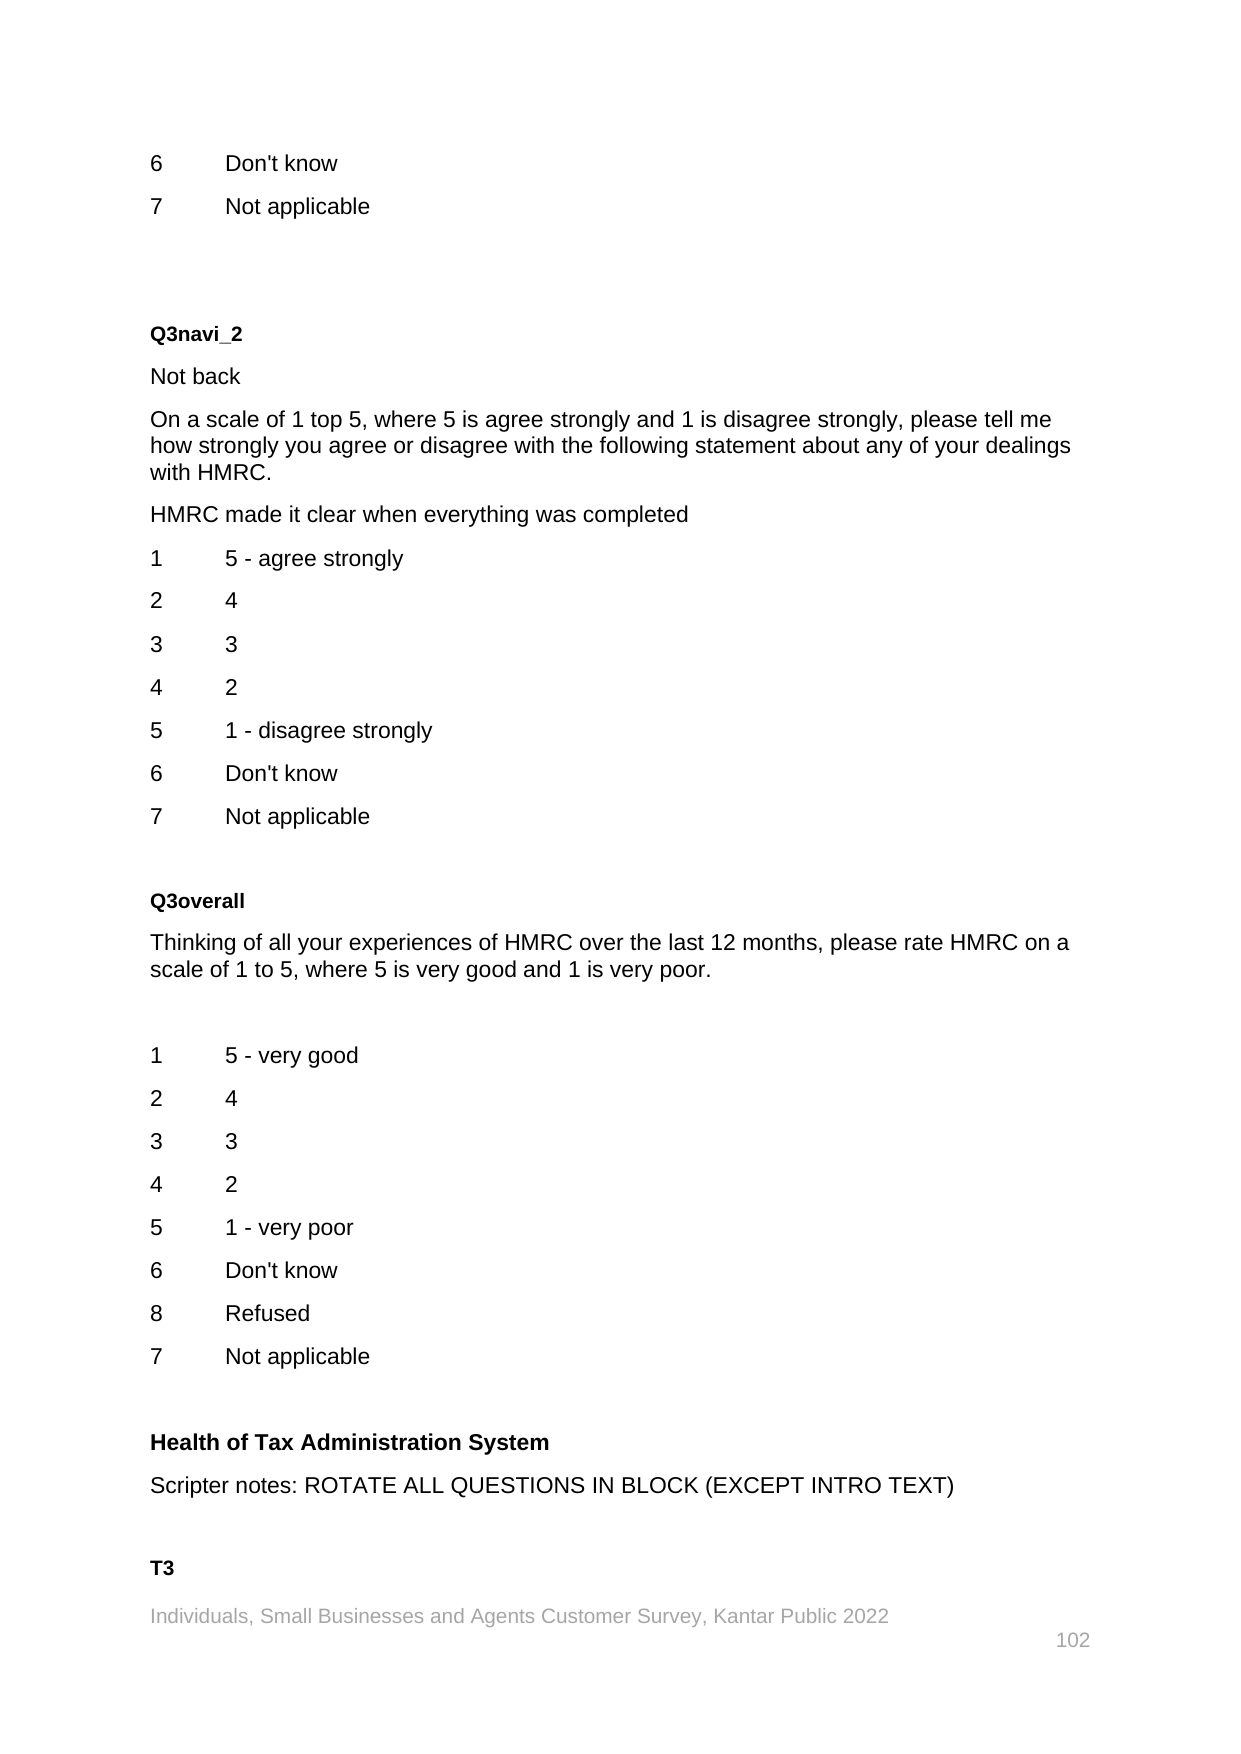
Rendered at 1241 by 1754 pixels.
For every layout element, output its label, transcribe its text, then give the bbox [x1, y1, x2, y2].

text 1 5 - very good [150, 1042, 1090, 1068]
text 6 Don't know [150, 759, 1090, 786]
text 2 4 [150, 1085, 1090, 1111]
text Q3overall [150, 889, 1090, 913]
text 6 Don't know [150, 150, 1090, 176]
text 6 Don't know [150, 1257, 1090, 1283]
text 7 Not applicable [150, 1343, 1090, 1369]
text Not back [150, 363, 1090, 389]
text HMRC made it clear when everything was completed [150, 501, 1090, 528]
text 2 4 [150, 587, 1090, 614]
text 5 1 - disagree strongly [150, 717, 1090, 743]
text 7 Not applicable [150, 193, 1090, 219]
text Health of Tax Administration System [150, 1429, 1090, 1455]
text 3 3 [150, 631, 1090, 657]
text T3 [150, 1556, 1090, 1579]
text 4 2 [150, 1171, 1090, 1197]
text 8 Refused [150, 1300, 1090, 1326]
text 5 1 - very poor [150, 1214, 1090, 1240]
text Q3navi_2 [150, 322, 1090, 346]
text Scripter notes: ROTATE ALL QUESTIONS IN BLOCK (EXCEPT INTRO TEXT) [150, 1472, 1090, 1498]
text 1 5 - agree strongly [150, 544, 1090, 571]
text 3 3 [150, 1128, 1090, 1154]
text 7 Not applicable [150, 803, 1090, 829]
text 4 2 [150, 673, 1090, 700]
text On a scale of 1 top 5, where 5 is agree strongly and 1 is disagree strongly, please tell me how strongly you agree or disagree with the following statement about any of your dealings with HMRC. [150, 406, 1090, 485]
text Thinking of all your experiences of HMRC over the last 12 months, please rate HMRC on a scale of 1 to 5, where 5 is very good and 1 is very poor. [150, 929, 1090, 982]
